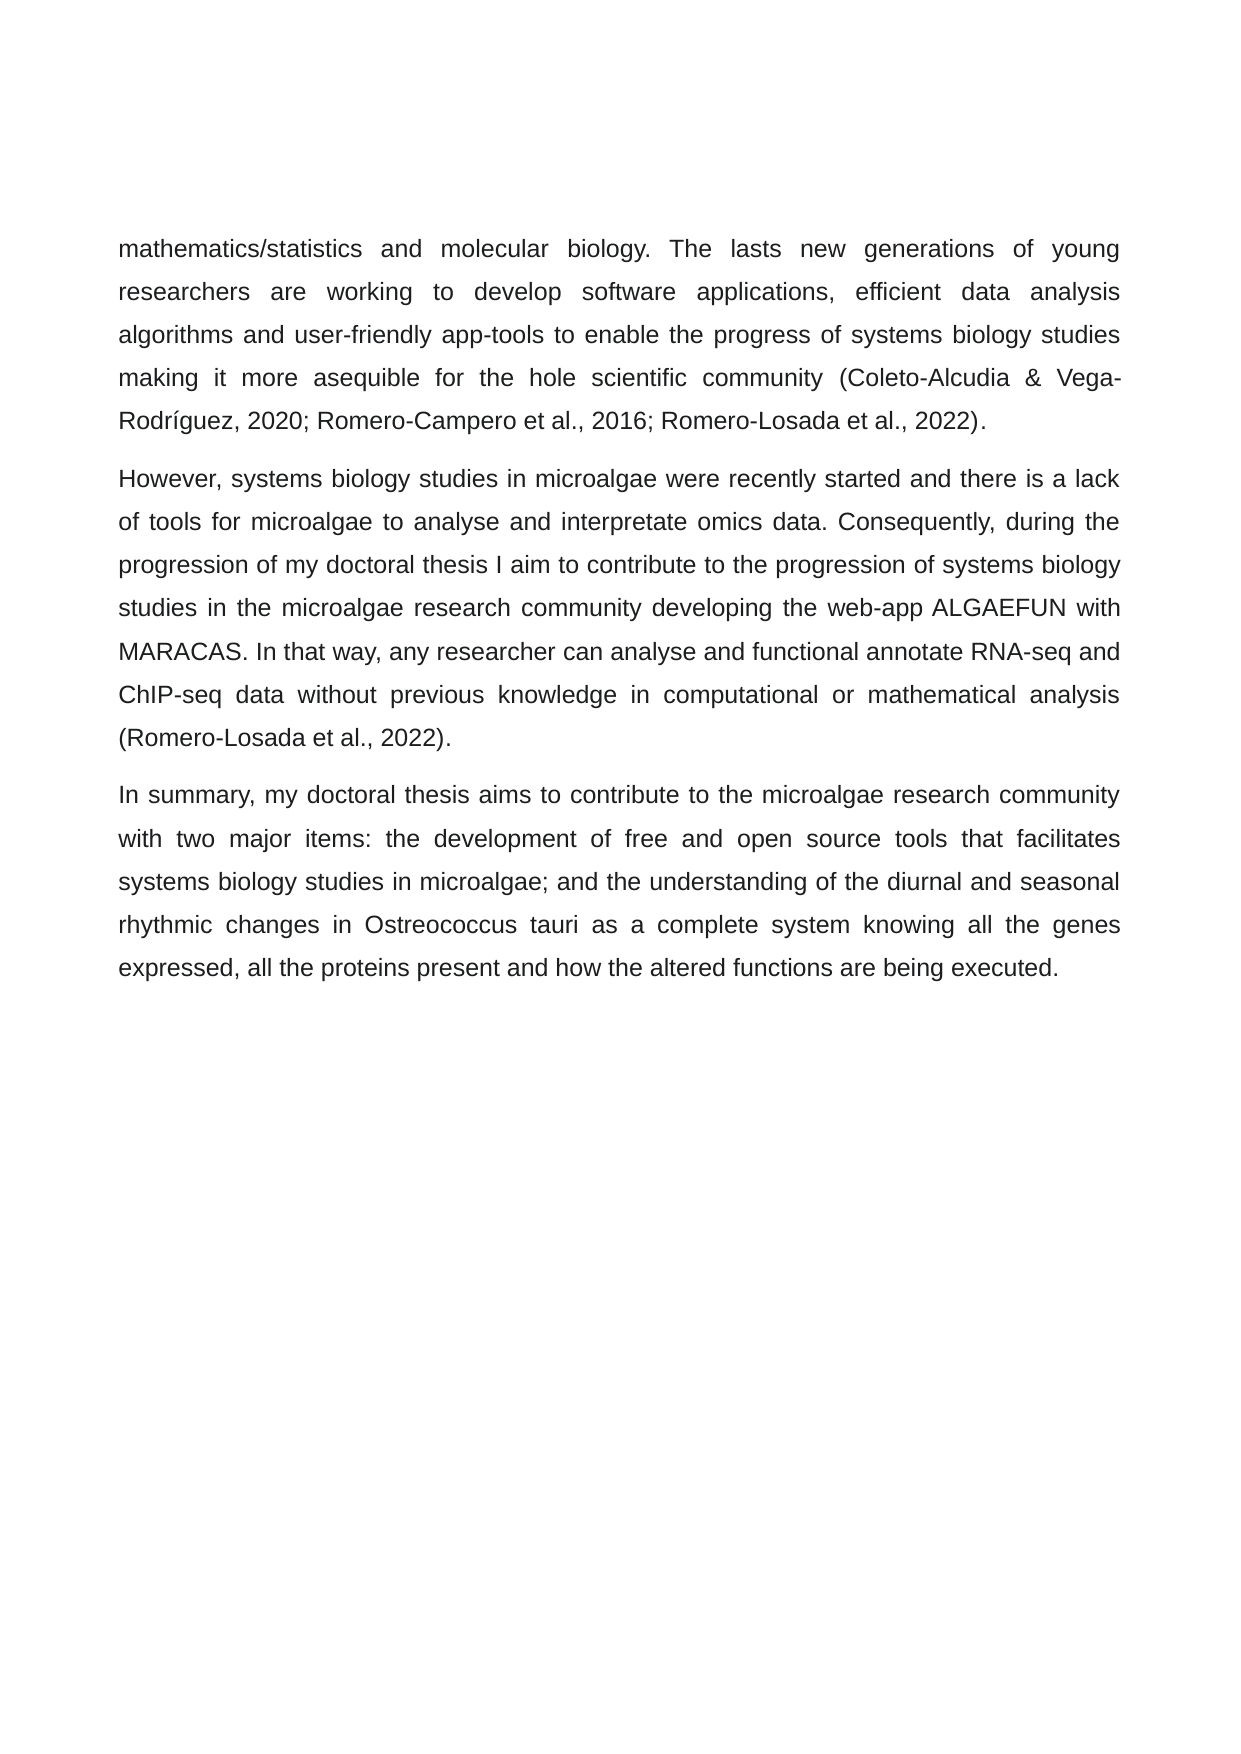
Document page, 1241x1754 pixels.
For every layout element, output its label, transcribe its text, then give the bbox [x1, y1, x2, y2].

text In summary, my doctoral thesis aims to contribute to the microalgae research community with two major items: the development of free and open source tools that facilitates systems biology studies in microalgae; and the understanding of the diurnal and seasonal rhythmic changes in Ostreococcus tauri as a complete system knowing all the genes expressed, all the proteins present and how the altered functions are being executed. [118, 781, 1122, 982]
text mathematics/statistics and molecular biology. The lasts new generations of young researchers are working to develop software applications, efficient data analysis algorithms and user-friendly app-tools to enable the progress of systems biology studies making it more asequible for the hole scientific community (Coleto-Alcudia & Vega-Rodríguez, 2020; Romero-Campero et al., 2016; Romero-Losada et al., 2022)⁠. [118, 234, 1122, 435]
text However, systems biology studies in microalgae were recently started and there is a lack of tools for microalgae to analyse and interpretate omics data. Consequently, during the progression of my doctoral thesis I aim to contribute to the progression of systems biology studies in the microalgae research community developing the web-app ALGAEFUN with MARACAS. In that way, any researcher can analyse and functional annotate RNA-seq and ChIP-seq data without previous knowledge in computational or mathematical analysis (Romero-Losada et al., 2022)⁠. [118, 464, 1122, 752]
